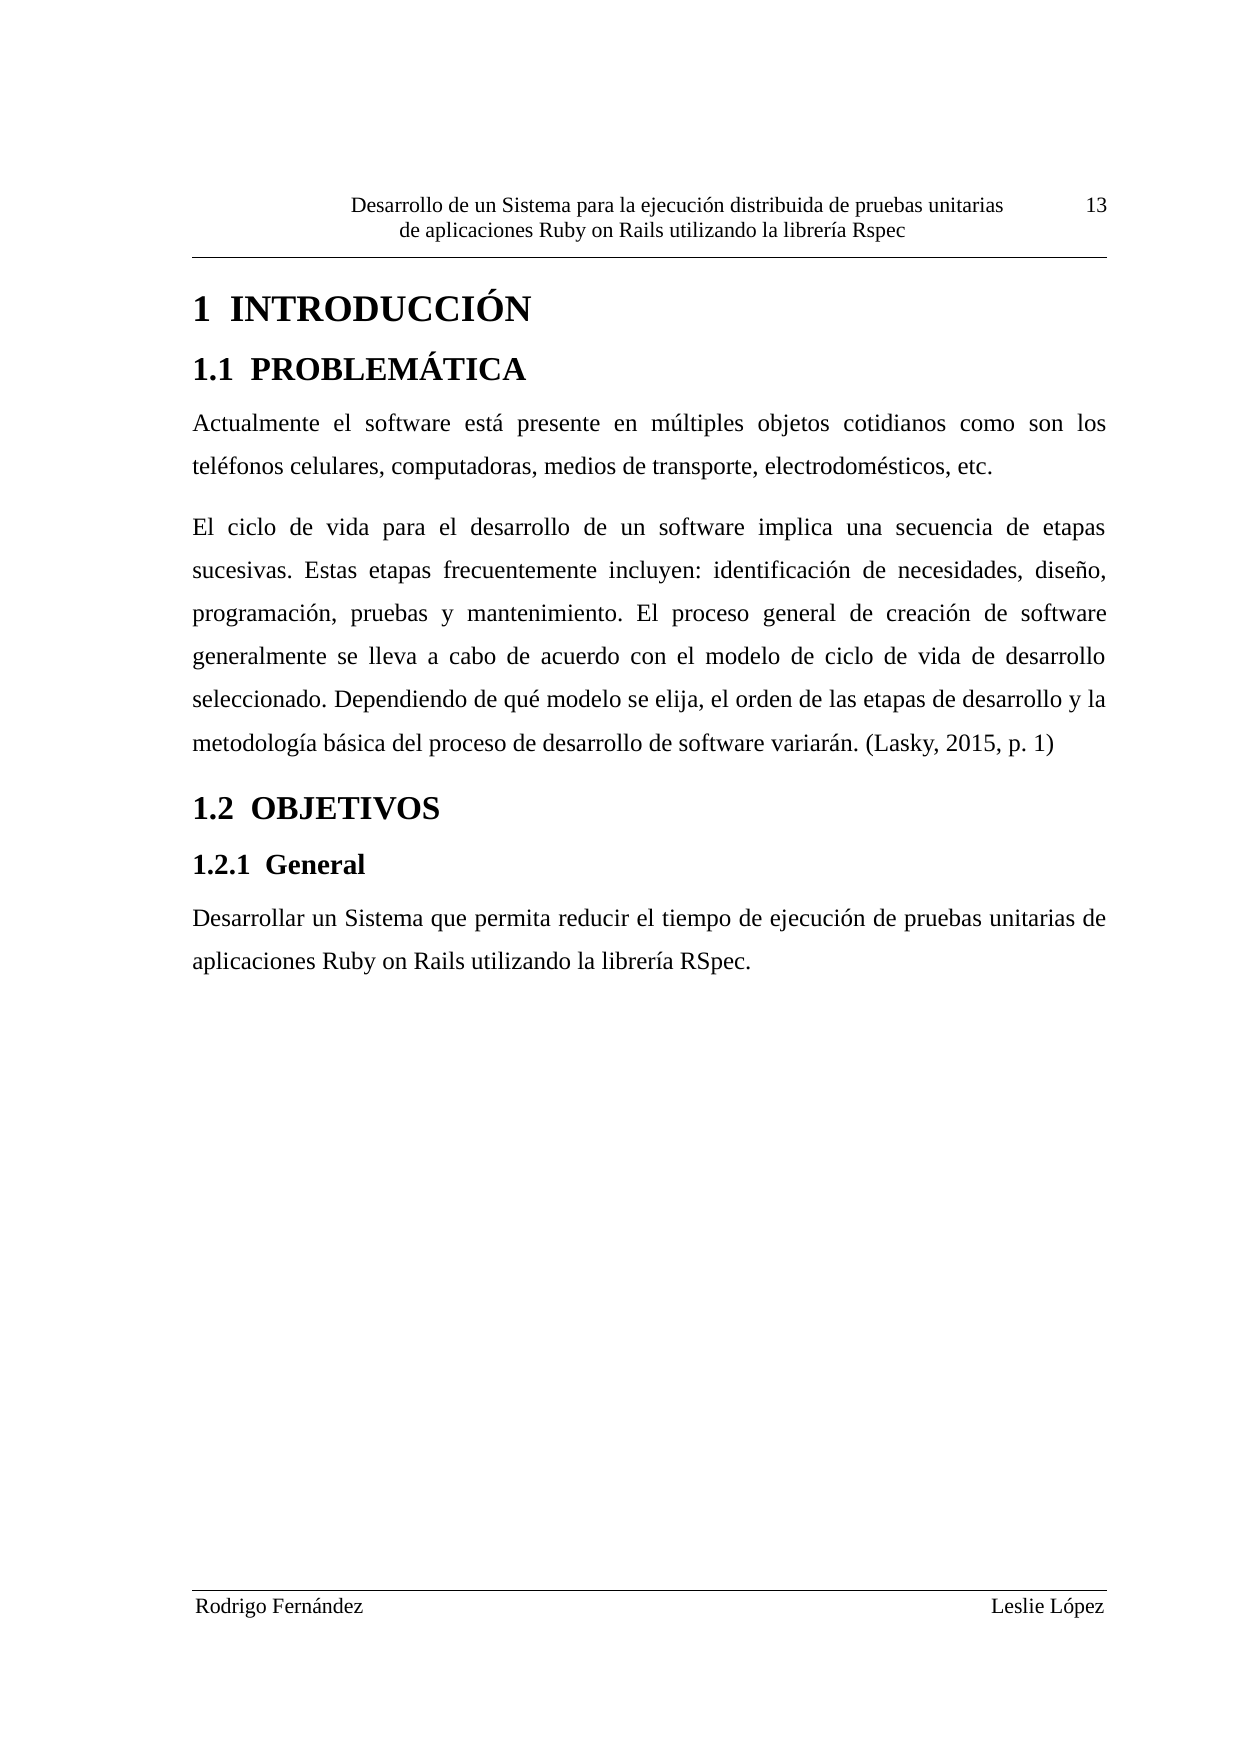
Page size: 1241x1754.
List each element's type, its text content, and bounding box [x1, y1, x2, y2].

subtitle General [192, 847, 1107, 880]
subtitle INTRODUCCIÓN [192, 286, 1107, 329]
text El ciclo de vida para el desarrollo de un software implica una secuencia de etapas sucesivas. Estas etapas frecuentemente incluyen: identificación de necesidades, diseño, programación, pruebas y mantenimiento. El proceso general de creación de software generalmente se lleva a cabo de acuerdo con el modelo de ciclo de vida de desarrollo seleccionado. Dependiendo de qué modelo se elija, el orden de las etapas de desarrollo y la metodología básica del proceso de desarrollo de software variarán. (Lasky, 2015, p. 1) [192, 512, 1107, 756]
text Actualmente el software está presente en múltiples objetos cotidianos como son los teléfonos celulares, computadoras, medios de transporte, electrodomésticos, etc. [192, 408, 1107, 480]
subtitle PROBLEMÁTICA [192, 350, 1107, 388]
subtitle OBJETIVOS [192, 788, 1107, 827]
text Desarrollar un Sistema que permita reducir el tiempo de ejecución de pruebas unitarias de aplicaciones Ruby on Rails utilizando la librería RSpec. [192, 903, 1107, 975]
